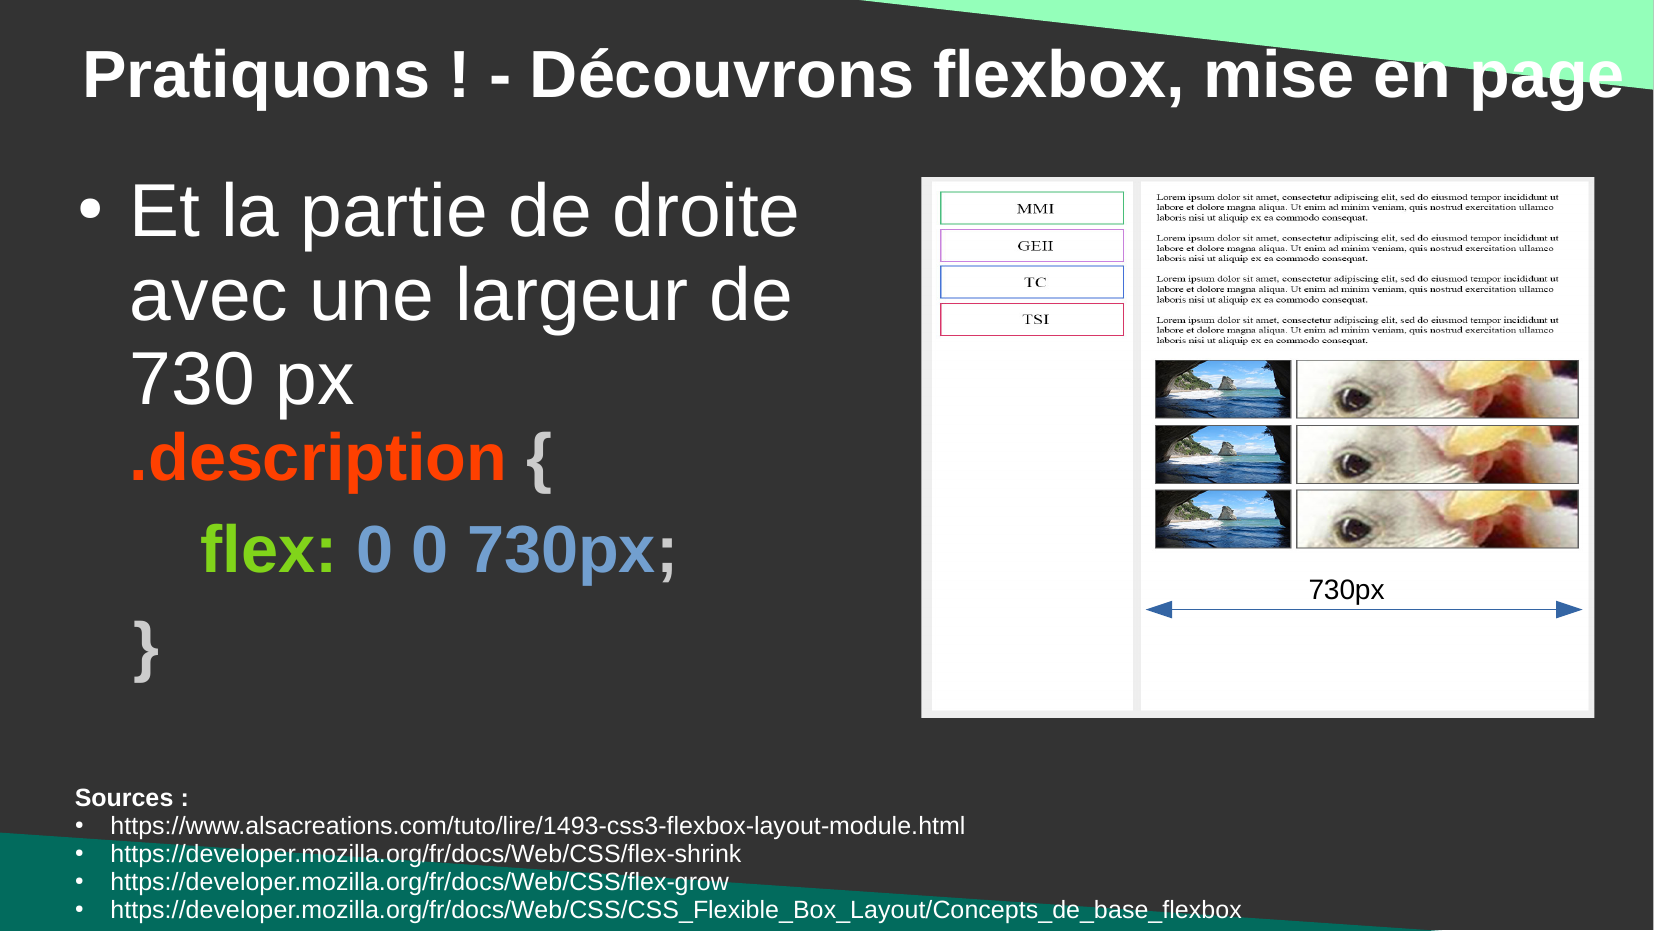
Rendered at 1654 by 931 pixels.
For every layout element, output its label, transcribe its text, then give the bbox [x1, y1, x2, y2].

title Pratiquons ! - Découvrons flexbox, mise en page [82, 37, 1630, 112]
text_box [859, 0, 1654, 90]
list Et la partie de droite avec une largeur de 730 px .description { flex: 0 0 730px; } [59, 168, 827, 762]
text_box 730px [1275, 566, 1418, 614]
picture [921, 177, 1595, 718]
text_box Sources : https://www.alsacreations.com/tuto/lire/1493-css3-flexbox-layout-module.html https://developer.mozilla.org/fr/docs/Web/CSS/flex-shrink https://developer.mozilla.org/fr/docs/Web/CSS/flex-grow https://developer.mozilla.org/fr/docs/Web/CSS/CSS_Flexible_Box_Layout/Concepts_de_base_flexbox [60, 776, 1546, 931]
